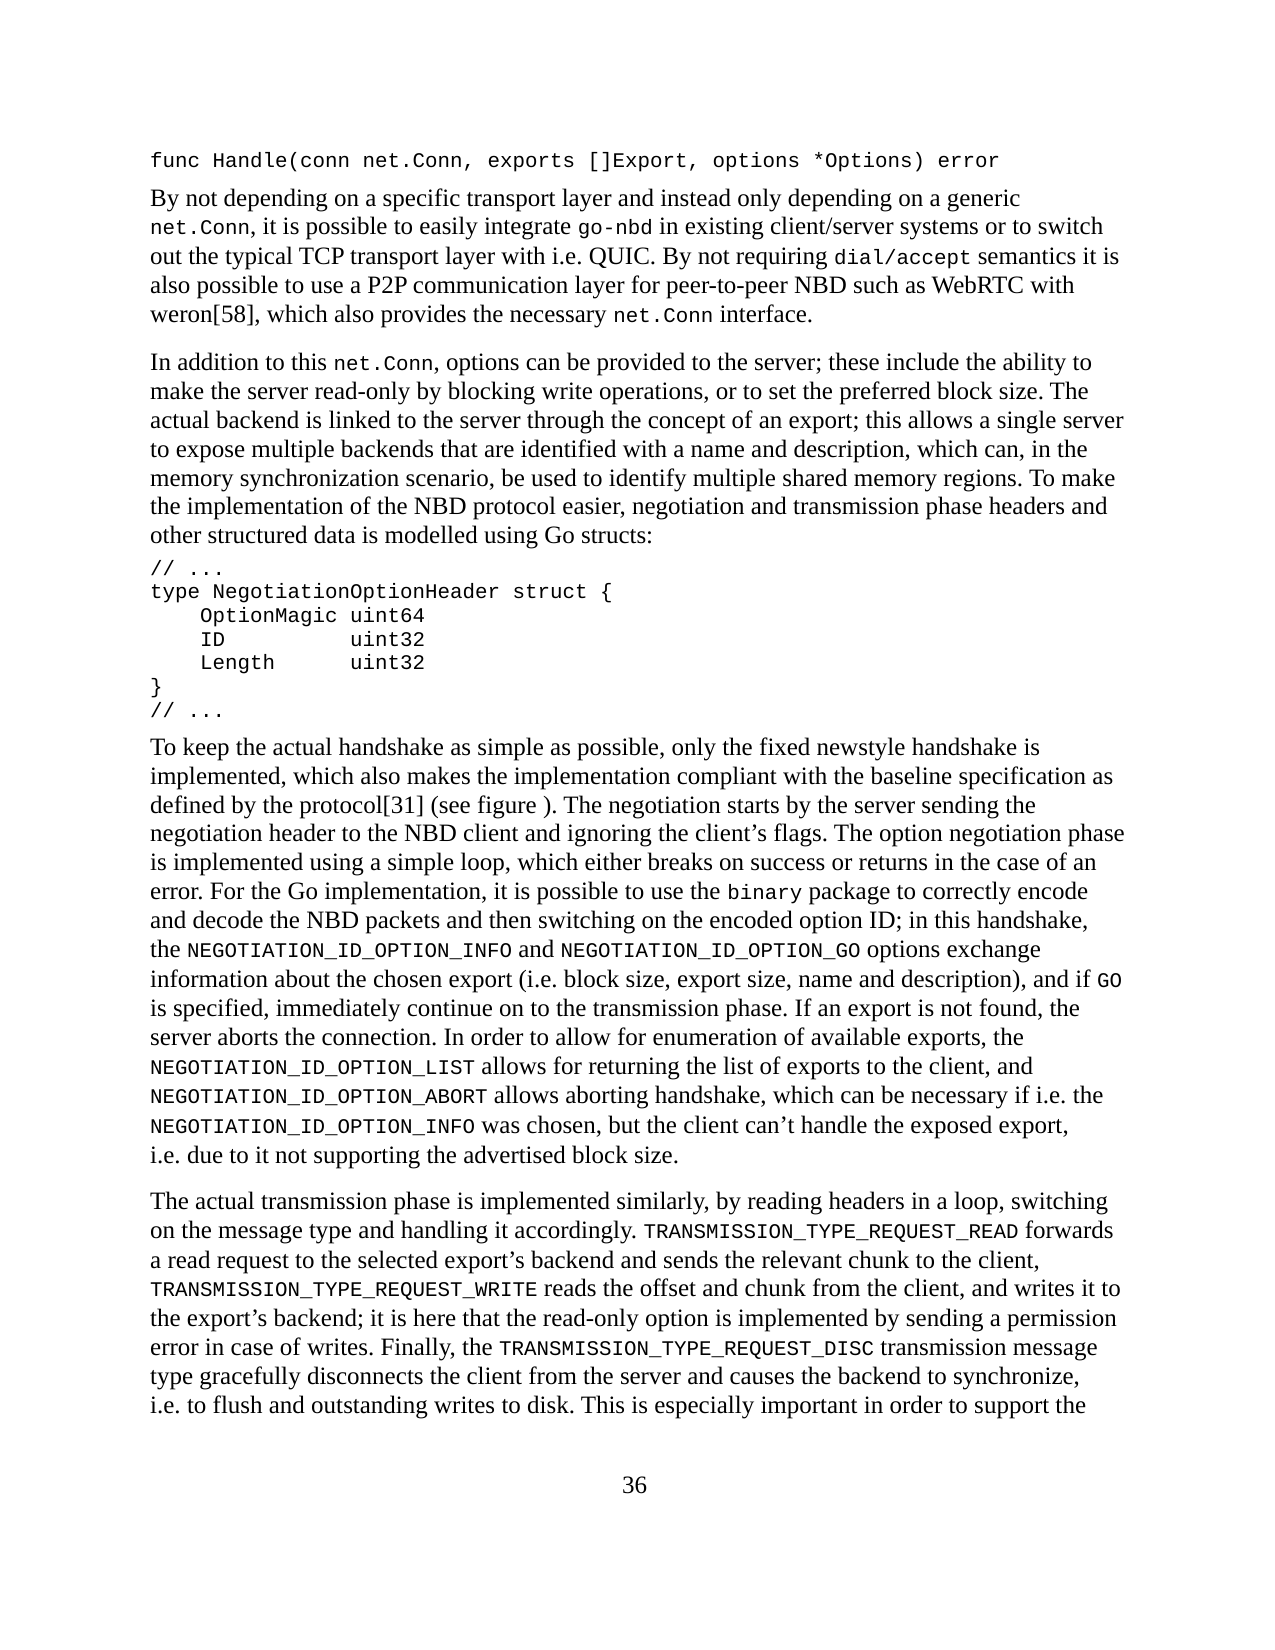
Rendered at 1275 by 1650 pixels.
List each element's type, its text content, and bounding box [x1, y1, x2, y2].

text To keep the actual handshake as simple as possible, only the fixed newstyle handshake is implemented, which also makes the implementation compliant with the baseline specification as defined by the protocol[31] (see figure ). The negotiation starts by the server sending the negotiation header to the NBD client and ignoring the client’s flags. The option negotiation phase is implemented using a simple loop, which either breaks on success or returns in the case of an error. For the Go implementation, it is possible to use the binary package to correctly encode and decode the NBD packets and then switching on the encoded option ID; in this handshake, the NEGOTIATION_ID_OPTION_INFO and NEGOTIATION_ID_OPTION_GO options exchange information about the chosen export (i.e. block size, export size, name and description), and if GO is specified, immediately continue on to the transmission phase. If an export is not found, the server aborts the connection. In order to allow for enumeration of available exports, the NEGOTIATION_ID_OPTION_LIST allows for returning the list of exports to the client, and NEGOTIATION_ID_OPTION_ABORT allows aborting handshake, which can be necessary if i.e. the NEGOTIATION_ID_OPTION_INFO was chosen, but the client can’t handle the exposed export, i.e. due to it not supporting the advertised block size. [150, 732, 1125, 1168]
text } [150, 676, 1125, 700]
text func Handle(conn net.Conn, exports []Export, options *Options) error [150, 150, 1125, 174]
text Length uint32 [150, 652, 1125, 676]
text OptionMagic uint64 [150, 605, 1125, 629]
text In addition to this net.Conn, options can be provided to the server; these include the ability to make the server read-only by blocking write operations, or to set the preferred block size. The actual backend is linked to the server through the concept of an export; this allows a single server to expose multiple backends that are identified with a name and description, which can, in the memory synchronization scenario, be used to identify multiple shared memory regions. To make the implementation of the NBD protocol easier, negotiation and transmission phase headers and other structured data is modelled using Go structs: [150, 347, 1125, 549]
text // ... [150, 700, 1125, 723]
text The actual transmission phase is implemented similarly, by reading headers in a loop, switching on the message type and handling it accordingly. TRANSMISSION_TYPE_REQUEST_READ forwards a read request to the selected export’s backend and sends the relevant chunk to the client, TRANSMISSION_TYPE_REQUEST_WRITE reads the offset and chunk from the client, and writes it to the export’s backend; it is here that the read-only option is implemented by sending a permission error in case of writes. Finally, the TRANSMISSION_TYPE_REQUEST_DISC transmission message type gracefully disconnects the client from the server and causes the backend to synchronize, i.e. to flush and outstanding writes to disk. This is especially important in order to support the [150, 1186, 1125, 1419]
text type NegotiationOptionHeader struct { [150, 581, 1125, 605]
text // ... [150, 558, 1125, 581]
text By not depending on a specific transport layer and instead only depending on a generic net.Conn, it is possible to easily integrate go-nbd in existing client/server systems or to switch out the typical TCP transport layer with i.e. QUIC. By not requiring dial/accept semantics it is also possible to use a P2P communication layer for peer-to-peer NBD such as WebRTC with weron[58], which also provides the necessary net.Conn interface. [150, 183, 1125, 329]
text ID uint32 [150, 629, 1125, 652]
